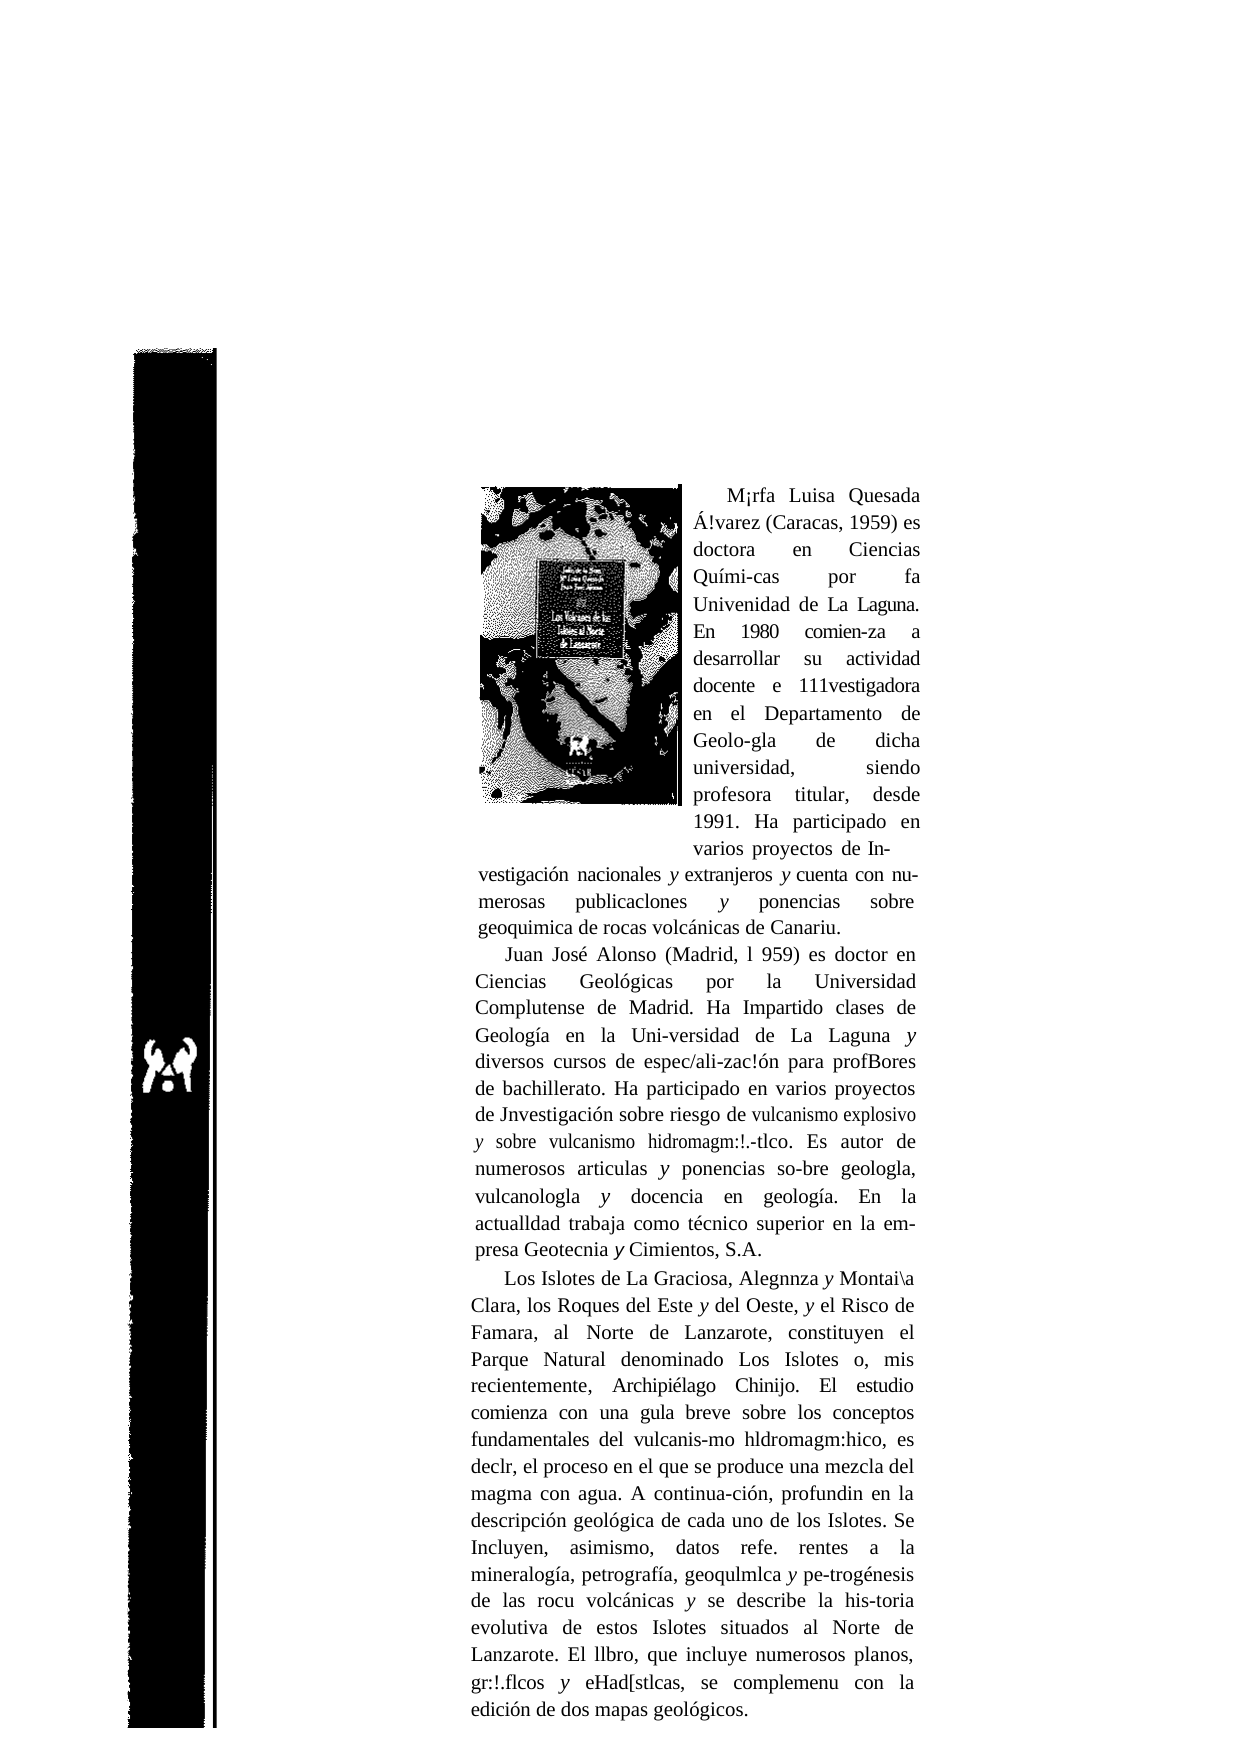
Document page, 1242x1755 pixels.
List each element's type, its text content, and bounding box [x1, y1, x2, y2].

text merosas publicaclones y ponencias sobre geoquimica de rocas volcánicas de Canariu. [478, 889, 915, 939]
text Los Islotes de La Graciosa, Alegnnza y Montai\a Clara, los Roques del Este y del Oeste, y el Risco de Famara, al Norte de Lanzarote, constituyen el Parque Natural denominado Los Islotes o, mis recientemente, Archipiélago Chinijo. El estudio comienza con una gula breve sobre los conceptos fundamentales del vulcanis-mo hldromagm:hico, es declr, el proceso en el que se produce una mezcla del magma con agua. A continua-ción, profundin en la descripción geológica de cada uno de los Islotes. Se Incluyen, asimismo, datos refe. rentes a la mineralogía, petrografía, geoqulmlca y pe-trogénesis de las rocu volcánicas y se describe la his-toria evolutiva de estos Islotes situados al Norte de Lanzarote. El llbro, que incluye numerosos planos, gr:!.flcos y eHad[stlcas, se complemenu con la edición de dos mapas geológicos. [471, 1266, 914, 1721]
text vestigación nacionales y extranjeros y cuenta con nu- [478, 863, 1138, 886]
text M¡rfa Luisa Quesada Á!varez (Caracas, 1959) es doctora en Ciencias Quími-cas por fa Univenidad de La Laguna. En 1980 comien-za a desarrollar su actividad docente e 111vestigadora en el Departamento de Geolo-gla de dicha universidad, siendo profesora titular, desde 1991. Ha participado en varios proyectos de In- [693, 483, 920, 860]
text Juan José Alonso (Madrid, l 959) es doctor en Ciencias Geológicas por la Universidad Complutense de Madrid. Ha Impartido clases de Geología en la Uni-versidad de La Laguna y diversos cursos de espec/ali-zac!ón para profBores de bachillerato. Ha participado en varios proyectos de Jnvestigación sobre riesgo de vulcanismo explosivo y sobre vulcanismo hidromagm:!.-tlco. Es autor de numerosos articulas y ponencias so-bre geologla, vulcanologla y docencia en geología. En la actualldad trabaja como técnico superior en la em-presa Geotecnia y Cimientos, S.A. [475, 942, 916, 1261]
